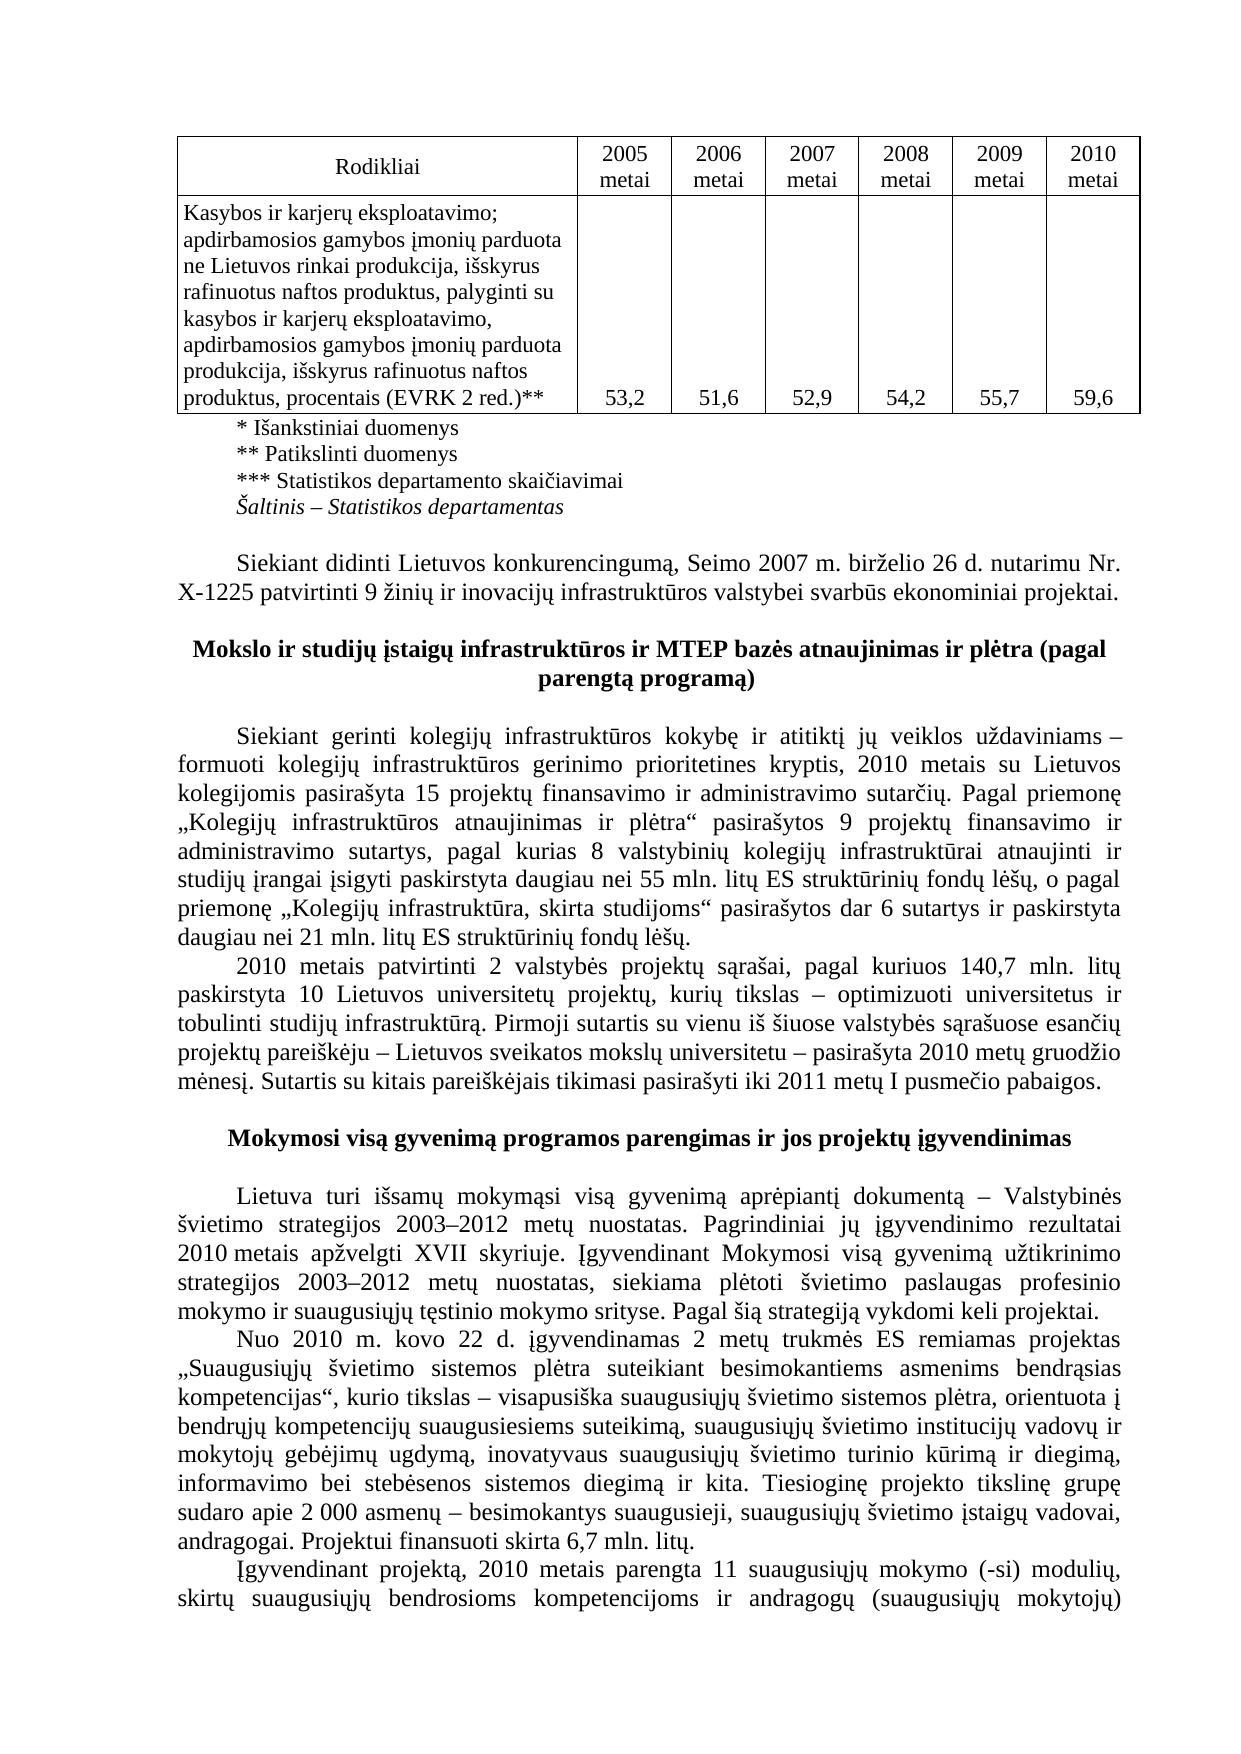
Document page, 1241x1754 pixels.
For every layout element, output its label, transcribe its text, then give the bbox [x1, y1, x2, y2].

text Lietuva turi išsamų mokymąsi visą gyvenimą aprėpiantį dokumentą – Valstybinės švietimo strategijos 2003–2012 metų nuostatas. Pagrindiniai jų įgyvendinimo rezultatai 2010 metais apžvelgti XVII skyriuje. Įgyvendinant Mokymosi visą gyvenimą užtikrinimo strategijos 2003–2012 metų nuostatas, siekiama plėtoti švietimo paslaugas profesinio mokymo ir suaugusiųjų tęstinio mokymo srityse. Pagal šią strategiją vykdomi keli projektai. [177, 1181, 1122, 1324]
text *** Statistikos departamento skaičiavimai [177, 467, 1122, 493]
text Šaltinis – Statistikos departamentas [177, 493, 1122, 519]
text Įgyvendinant projektą, 2010 metais parengta 11 suaugusiųjų mokymo (-si) modulių, skirtų suaugusiųjų bendrosioms kompetencijoms ir andragogų (suaugusiųjų mokytojų) [177, 1554, 1122, 1612]
text Mokymosi visą gyvenimą programos parengimas ir jos projektų įgyvendinimas [177, 1123, 1122, 1152]
table_header 2005 metai [578, 137, 671, 195]
table_header 2008 metai [859, 137, 952, 195]
table_cell 55,7 [953, 196, 1046, 413]
text 2010 metais patvirtinti 2 valstybės projektų sąrašai, pagal kuriuos 140,7 mln. litų paskirstyta 10 Lietuvos universitetų projektų, kurių tikslas – optimizuoti universitetus ir tobulinti studijų infrastruktūrą. Pirmoji sutartis su vienu iš šiuose valstybės sąrašuose esančių projektų pareiškėju – Lietuvos sveikatos mokslų universitetu – pasirašyta 2010 metų gruodžio mėnesį. Sutartis su kitais pareiškėjais tikimasi pasirašyti iki 2011 metų I pusmečio pabaigos. [177, 951, 1122, 1094]
table_cell 54,2 [859, 196, 952, 413]
table_header Rodikliai [178, 137, 577, 195]
text Siekiant didinti Lietuvos konkurencingumą, Seimo 2007 m. birželio 26 d. nutarimu Nr. X-1225 patvirtinti 9 žinių ir inovacijų infrastruktūros valstybei svarbūs ekonominiai projektai. [177, 548, 1122, 606]
table_cell Kasybos ir karjerų eksploatavimo; apdirbamosios gamybos įmonių parduota ne Lietuvos rinkai produkcija, išskyrus rafinuotus naftos produktus, palyginti su kasybos ir karjerų eksploatavimo, apdirbamosios gamybos įmonių parduota produkcija, išskyrus rafinuotus naftos produktus, procentais (EVRK 2 red.)** [178, 196, 577, 413]
table_header 2006 metai [672, 137, 765, 195]
table_header 2010 metai [1047, 137, 1139, 195]
table_cell 59,6 [1047, 196, 1139, 413]
table_header 2009 metai [953, 137, 1046, 195]
text Nuo 2010 m. kovo 22 d. įgyvendinamas 2 metų trukmės ES remiamas projektas „Suaugusiųjų švietimo sistemos plėtra suteikiant besimokantiems asmenims bendrąsias kompetencijas“, kurio tikslas – visapusiška suaugusiųjų švietimo sistemos plėtra, orientuota į bendrųjų kompetencijų suaugusiesiems suteikimą, suaugusiųjų švietimo institucijų vadovų ir mokytojų gebėjimų ugdymą, inovatyvaus suaugusiųjų švietimo turinio kūrimą ir diegimą, informavimo bei stebėsenos sistemos diegimą ir kita. Tiesioginę projekto tikslinę grupę sudaro apie 2 000 asmenų – besimokantys suaugusieji, suaugusiųjų švietimo įstaigų vadovai, andragogai. Projektui finansuoti skirta 6,7 mln. litų. [177, 1324, 1122, 1554]
text Siekiant gerinti kolegijų infrastruktūros kokybę ir atitiktį jų veiklos uždaviniams – formuoti kolegijų infrastruktūros gerinimo prioritetines kryptis, 2010 metais su Lietuvos kolegijomis pasirašyta 15 projektų finansavimo ir administravimo sutarčių. Pagal priemonę „Kolegijų infrastruktūros atnaujinimas ir plėtra“ pasirašytos 9 projektų finansavimo ir administravimo sutartys, pagal kurias 8 valstybinių kolegijų infrastruktūrai atnaujinti ir studijų įrangai įsigyti paskirstyta daugiau nei 55 mln. litų ES struktūrinių fondų lėšų, o pagal priemonę „Kolegijų infrastruktūra, skirta studijoms“ pasirašytos dar 6 sutartys ir paskirstyta daugiau nei 21 mln. litų ES struktūrinių fondų lėšų. [177, 721, 1122, 951]
table_cell 51,6 [672, 196, 765, 413]
text ** Patikslinti duomenys [177, 441, 1122, 467]
table_cell 53,2 [578, 196, 671, 413]
table_cell 52,9 [766, 196, 858, 413]
table_header 2007 metai [766, 137, 858, 195]
text Mokslo ir studijų įstaigų infrastruktūros ir MTEP bazės atnaujinimas ir plėtra (pagal parengtą programą) [177, 634, 1122, 692]
text * Išankstiniai duomenys [177, 414, 1122, 441]
